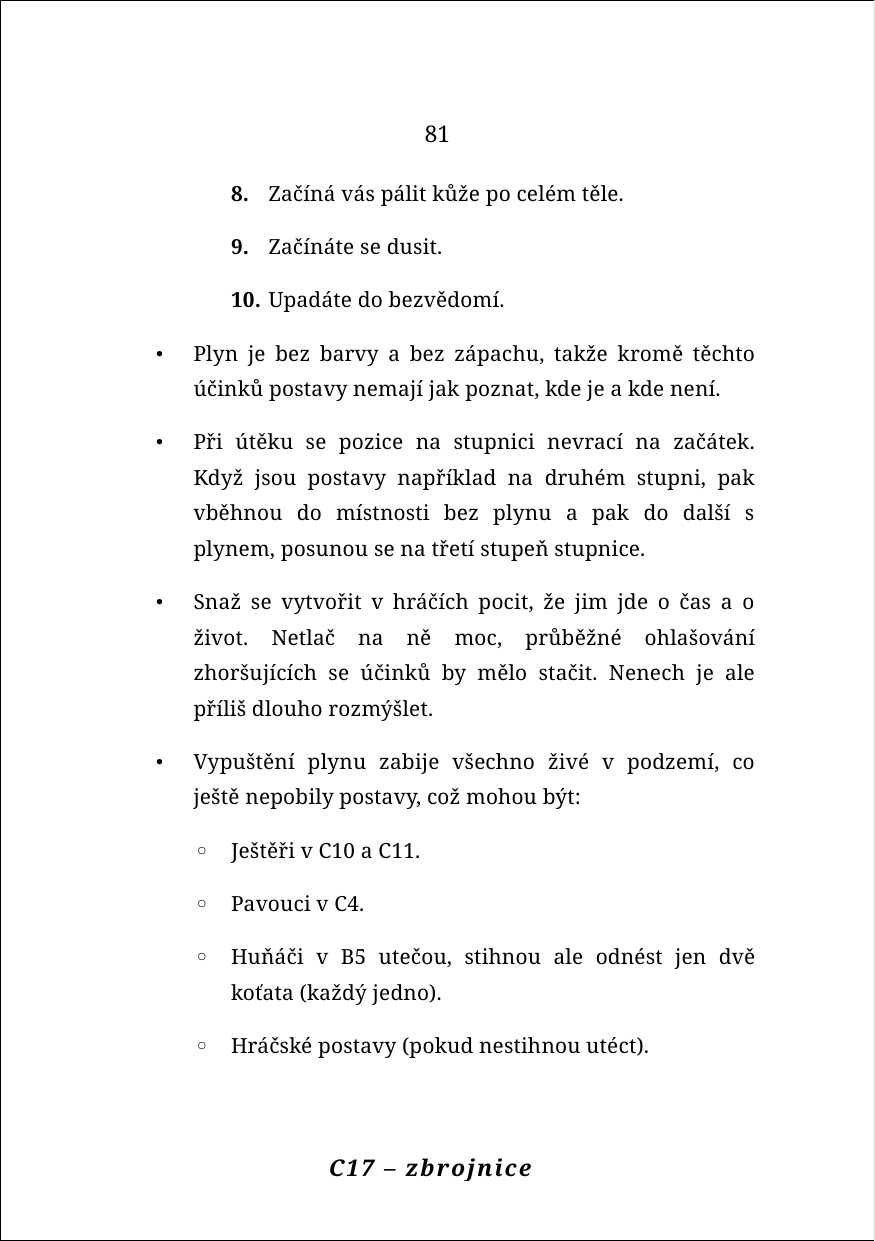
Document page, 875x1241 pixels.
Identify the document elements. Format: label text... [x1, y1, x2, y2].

list Začínáte se dusit. [231, 232, 756, 261]
list Ještěři v C10 a C11. [193, 836, 756, 864]
list Huňáči v B5 utečou, stihnou ale odnést jen dvě koťata (každý jedno). [193, 942, 756, 1006]
list Začíná vás pálit kůže po celém těle. [231, 179, 756, 207]
list Upadáte do bezvědomí. [231, 285, 756, 314]
list Hráčské postavy (pokud nestihnou utéct). [193, 1031, 756, 1059]
list Plyn je bez barvy a bez zápachu, takže kromě těchto účinků postavy nemají jak poznat, kde je a kde není. [156, 339, 756, 403]
list Vypuštění plynu zabije všechno živé v podzemí, co ještě nepobily postavy, což mohou být: [156, 747, 756, 811]
list Při útěku se pozice na stupnici nevrací na začátek. Když jsou postavy například na druhém stupni, pak vběhnou do místnosti bez plynu a pak do další s plynem, posunou se na třetí stupeň stupnice. [156, 427, 756, 562]
list Snaž se vytvořit v hráčích pocit, že jim jde o čas a o život. Netlač na ně moc, průběžné ohlašování zhoršujících se účinků by mělo stačit. Nenech je ale příliš dlouho rozmýšlet. [156, 587, 756, 722]
list Pavouci v C4. [193, 889, 756, 917]
